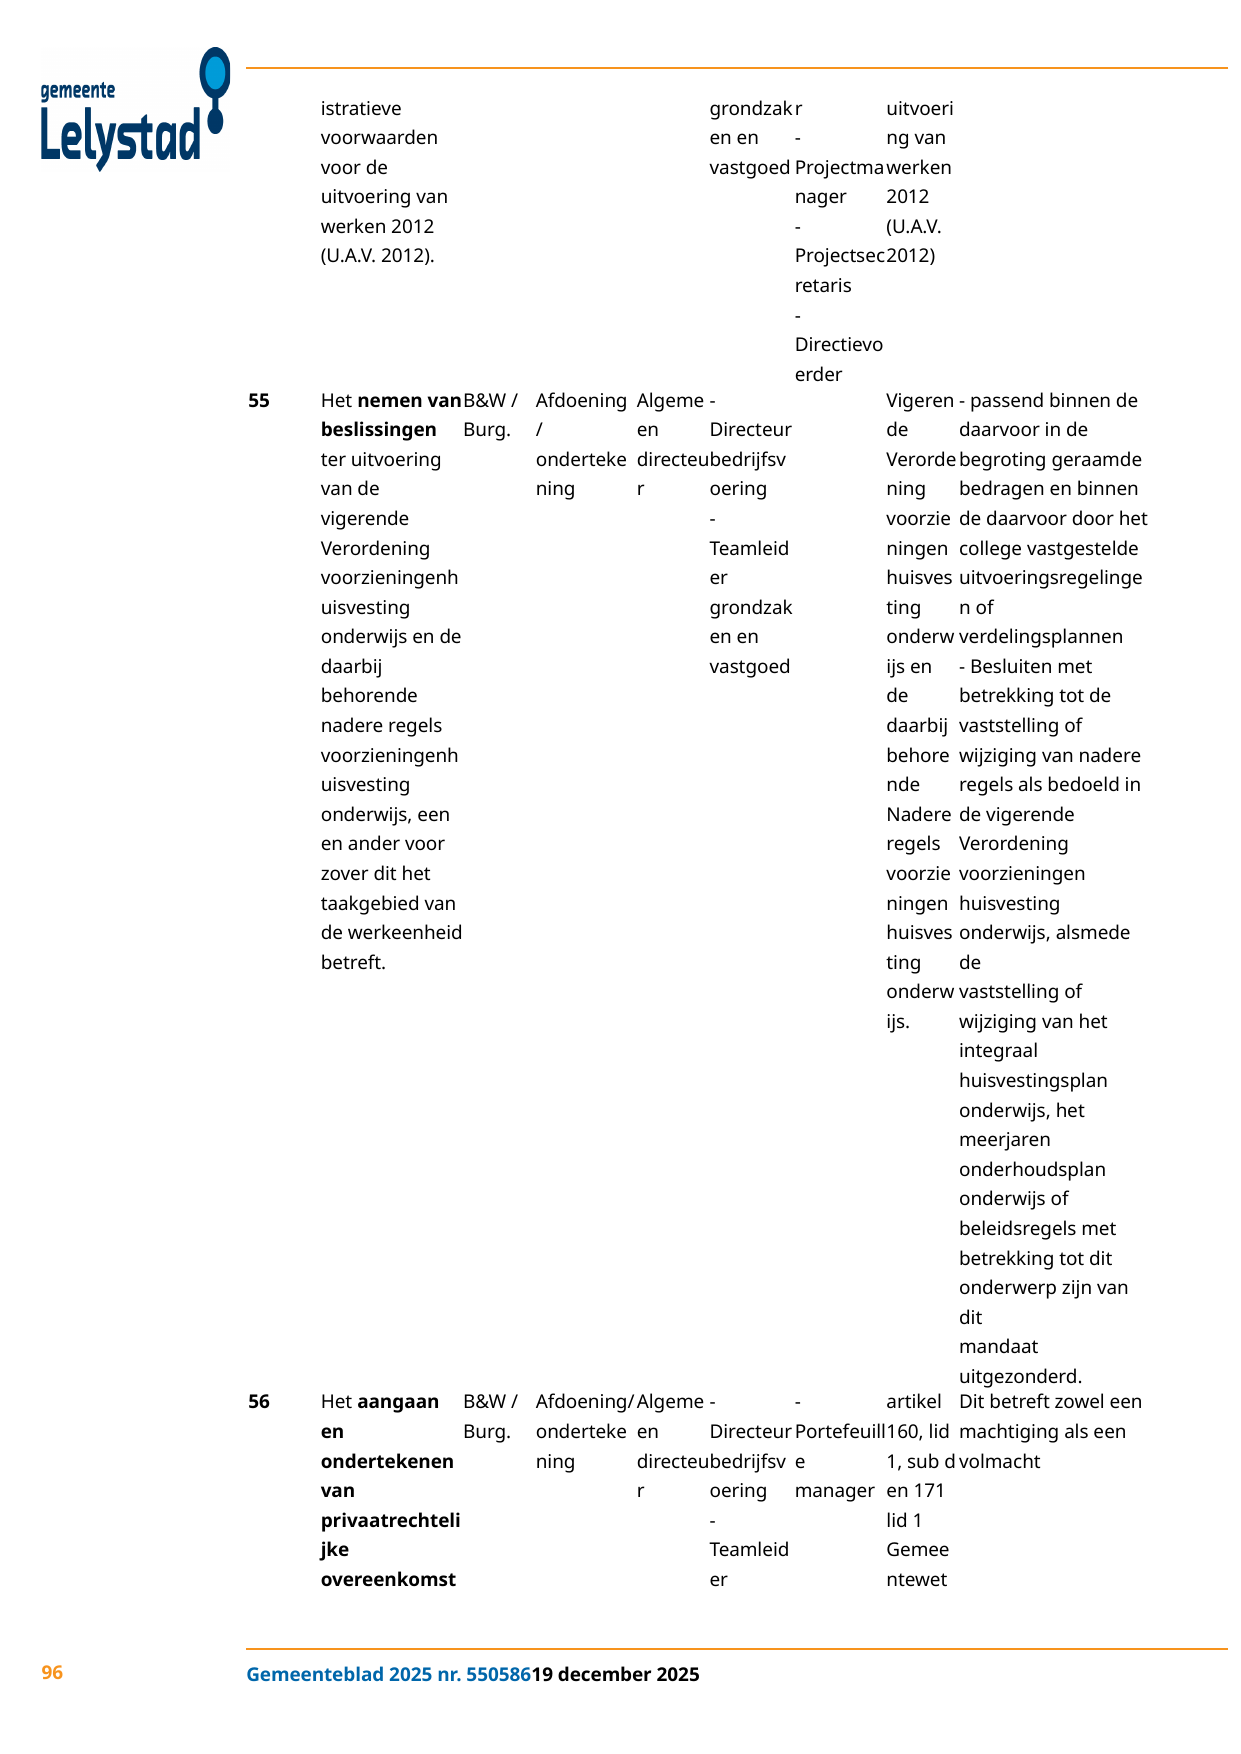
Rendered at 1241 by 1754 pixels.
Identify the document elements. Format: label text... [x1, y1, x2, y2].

table_cell grondzaken en vastgoed [709, 95, 794, 387]
table_cell - Directeur bedrijfsvoering - Teamleider [709, 1389, 794, 1592]
table_cell [463, 95, 536, 387]
table_cell Dit betreft zowel een machtiging als een volmacht [959, 1389, 1152, 1592]
table_cell istratieve voorwaarden voor de uitvoering van werken 2012 (U.A.V. 2012). [321, 95, 463, 387]
table_cell Algemeen directeur [637, 1389, 709, 1592]
table_cell - Directeur bedrijfsvoering - Teamleider grondzaken en vastgoed [709, 387, 794, 1389]
table_cell [248, 95, 321, 387]
table_cell - Portefeuille manager [795, 1389, 886, 1592]
table_cell [795, 387, 886, 1389]
table_cell 55 [248, 387, 321, 1389]
table_cell Het nemen van beslissingen ter uitvoering van de vigerende Verordening voorzieningenhuisvesting onderwijs en de daarbij behorende nadere regels voorzieningenhuisvesting onderwijs, een en ander voor zover dit het taakgebied van de werkeenheid betreft. [321, 387, 463, 1389]
table_cell Afdoening / ondertekening [536, 387, 637, 1389]
table_cell [959, 95, 1152, 387]
picture [41, 47, 231, 172]
table_cell Het aangaan en ondertekenen van privaatrechtelijke overeenkomst [321, 1389, 463, 1592]
table_cell Vigerende Verordening voorzieningen huisvesting onderwijs en de daarbij behorende Nadere regels voorzieningen huisvesting onderwijs. [886, 387, 959, 1389]
table_cell - passend binnen de daarvoor in de begroting geraamde bedragen en binnen de daarvoor door het college vastgestelde uitvoeringsregelingen of verdelingsplannen - Besluiten met betrekking tot de vaststelling of wijziging van nadere regels als bedoeld in de vigerende Verordening voorzieningen huisvesting onderwijs, alsmede de vaststelling of wijziging van het integraal huisvestingsplan onderwijs, het meerjaren onderhoudsplan onderwijs of beleidsregels met betrekking tot dit onderwerp zijn van dit mandaat uitgezonderd. [959, 387, 1152, 1389]
table_cell artikel 160, lid 1, sub d en 171 lid 1 Gemeentewet [886, 1389, 959, 1592]
table_cell B&W / Burg. [463, 387, 536, 1389]
table_cell r - Projectmanager - Projectsecretaris - Directievoerder [795, 95, 886, 387]
table_cell Afdoening/ondertekening [536, 1389, 637, 1592]
table_cell [536, 95, 637, 387]
table_cell B&W / Burg. [463, 1389, 536, 1592]
table_cell uitvoering van werken 2012 (U.A.V. 2012) [886, 95, 959, 387]
table_cell 56 [248, 1389, 321, 1592]
table_cell [637, 95, 709, 387]
table_cell Algemeen directeur [637, 387, 709, 1389]
